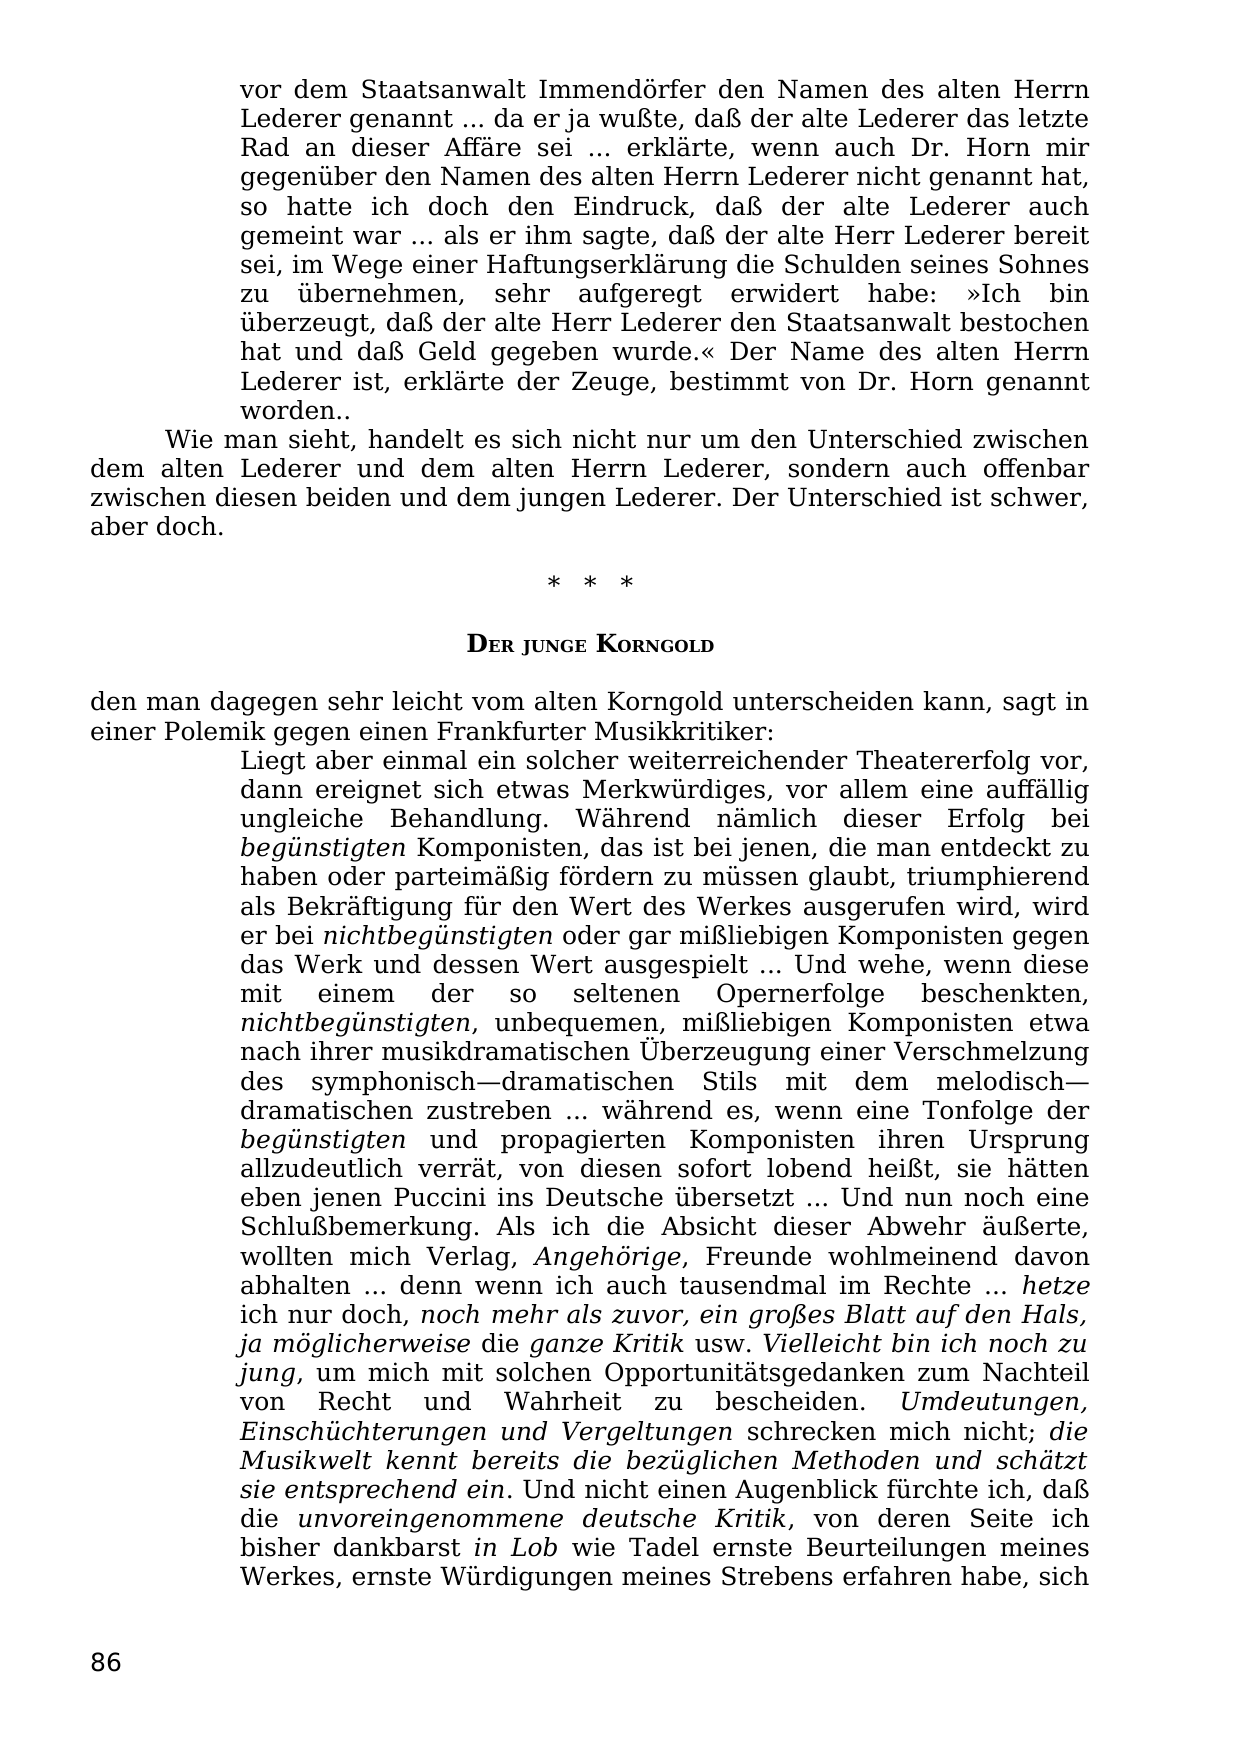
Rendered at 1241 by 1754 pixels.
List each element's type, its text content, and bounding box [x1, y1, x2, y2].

text * * * [90, 571, 1091, 600]
text vor dem Staatsanwalt Immendörfer den Namen des alten Herrn Lederer genannt ... da er ja wußte, daß der alte Lederer das letzte Rad an dieser Affäre sei ... erklärte, wenn auch Dr. Horn mir gegenüber den Namen des alten Herrn Lederer nicht genannt hat, so hatte ich doch den Eindruck, daß der alte Lederer auch gemeint war ... als er ihm sagte, daß der alte Herr Lederer bereit sei, im Wege einer Haftungserklärung die Schulden seines Sohnes zu übernehmen, sehr aufgeregt erwidert habe: »Ich bin überzeugt, daß der alte Herr Lederer den Staatsanwalt bestochen hat und daß Geld gegeben wurde.« Der Name des alten Herrn Lederer ist, erklärte der Zeuge, bestimmt von Dr. Horn genannt worden.. [240, 75, 1091, 425]
text Liegt aber einmal ein solcher weiterreichender Theatererfolg vor, dann ereignet sich etwas Merkwürdiges, vor allem eine auffällig ungleiche Behandlung. Während nämlich dieser Erfolg bei begünstigten Komponisten, das ist bei jenen, die man entdeckt zu haben oder parteimäßig fördern zu müssen glaubt, triumphierend als Bekräftigung für den Wert des Werkes ausgerufen wird, wird er bei nichtbegünstigten oder gar mißliebigen Komponisten gegen das Werk und dessen Wert ausgespielt ... Und wehe, wenn diese mit einem der so seltenen Opernerfolge beschenkten, nichtbegünstigten, unbequemen, mißliebigen Komponisten etwa nach ihrer musikdramatischen Überzeugung einer Verschmelzung des symphonisch—dramatischen Stils mit dem melodisch—dramatischen zustreben ... während es, wenn eine Tonfolge der begünstigten und propagierten Komponisten ihren Ursprung allzudeutlich verrät, von diesen sofort lobend heißt, sie hätten eben jenen Puccini ins Deutsche übersetzt ... Und nun noch eine Schlußbemerkung. Als ich die Absicht dieser Abwehr äußerte, wollten mich Verlag, Angehörige, Freunde wohlmeinend davon abhalten ... denn wenn ich auch tausendmal im Rechte ... hetze ich nur doch, noch mehr als zuvor, ein großes Blatt auf den Hals, ja möglicherweise die ganze Kritik usw. Vielleicht bin ich noch zu jung, um mich mit solchen Opportunitätsgedanken zum Nachteil von Recht und Wahrheit zu bescheiden. Umdeutungen, Einschüchterungen und Vergeltungen schrecken mich nicht; die Musikwelt kennt bereits die bezüglichen Methoden und schätzt sie entsprechend ein. Und nicht einen Augenblick fürchte ich, daß die unvoreingenommene deutsche Kritik, von deren Seite ich bisher dankbarst in Lob wie Tadel ernste Beurteilungen meines Werkes, ernste Würdigungen meines Strebens erfahren habe, sich [240, 746, 1091, 1592]
text Der junge Korngold [90, 600, 1091, 658]
text den man dagegen sehr leicht vom alten Korngold unterscheiden kann, sagt in einer Polemik gegen einen Frankfurter Musikkritiker: [90, 687, 1091, 746]
text Wie man sieht, handelt es sich nicht nur um den Unterschied zwischen dem alten Lederer und dem alten Herrn Lederer, sondern auch offenbar zwischen diesen beiden und dem jungen Lederer. Der Unterschied ist schwer, aber doch. [90, 425, 1091, 542]
